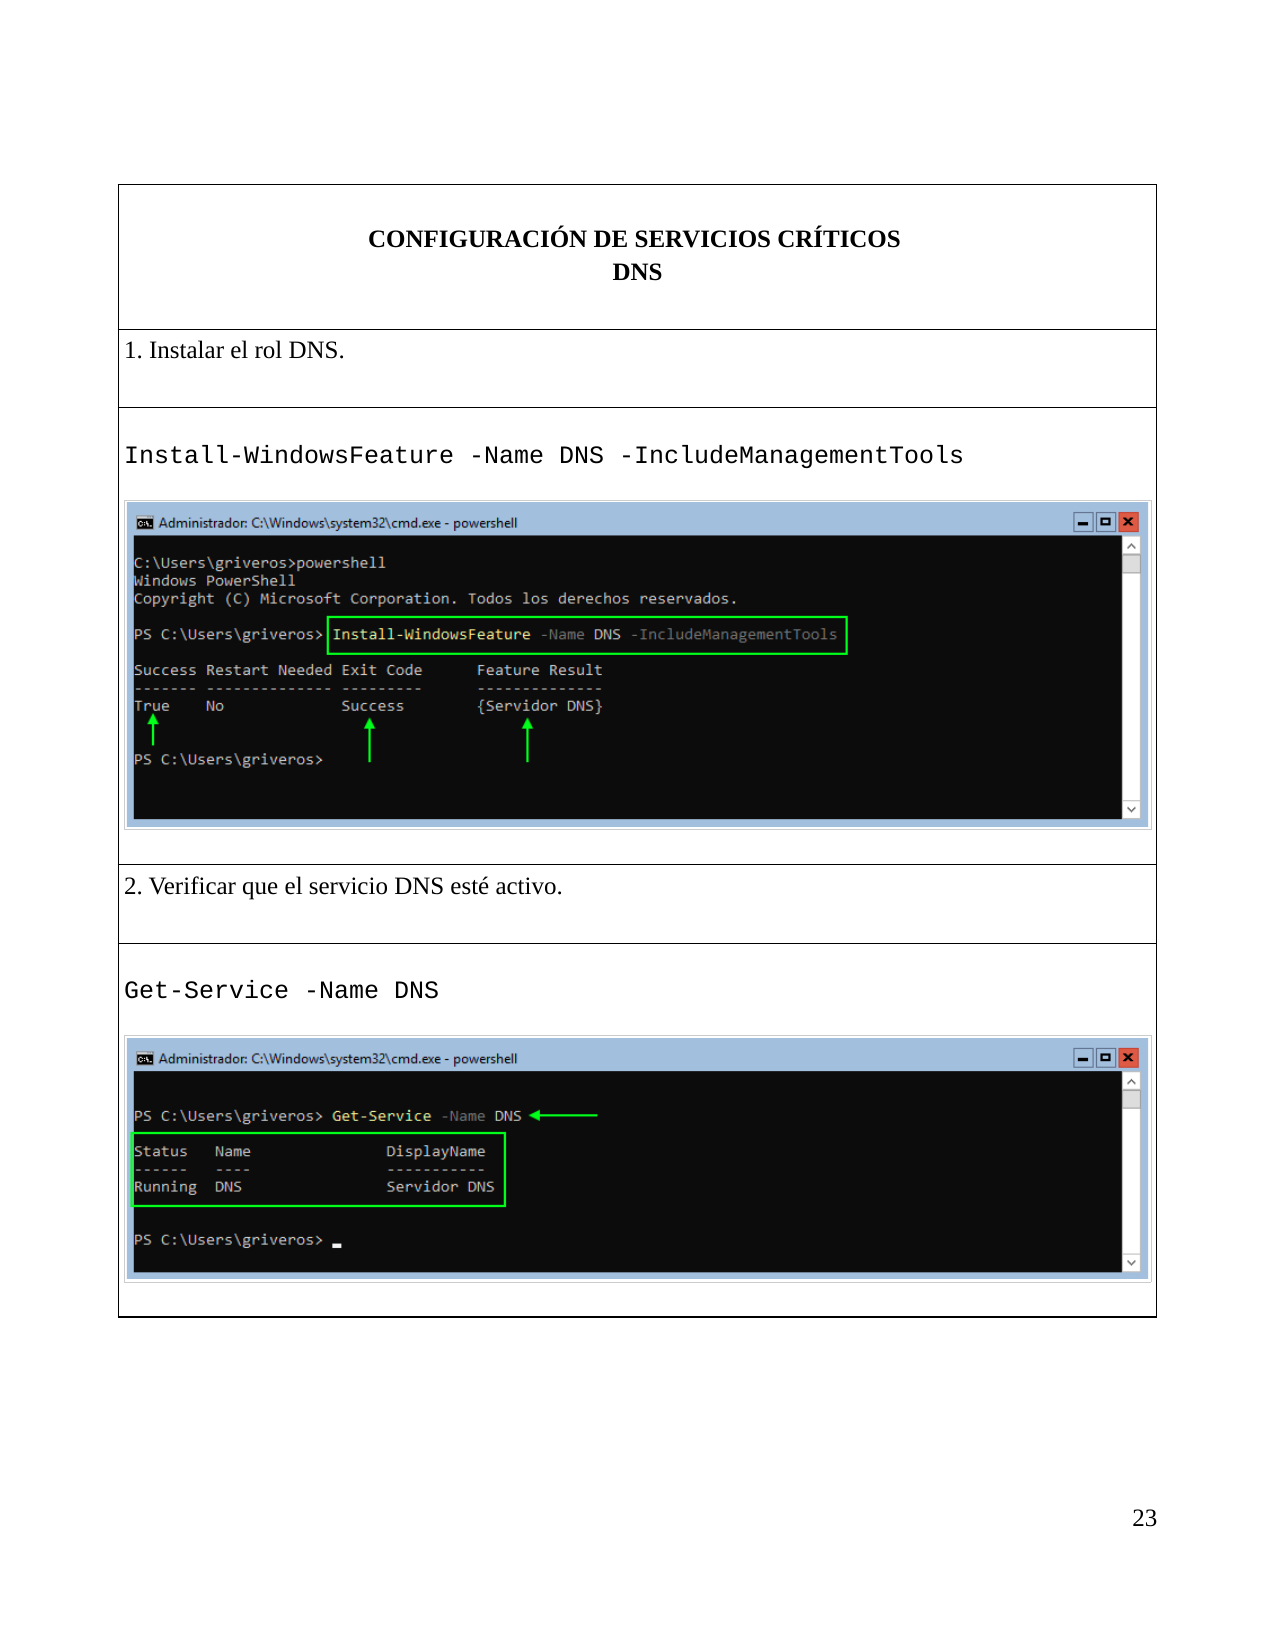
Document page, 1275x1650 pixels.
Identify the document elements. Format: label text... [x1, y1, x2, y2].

picture [126, 1038, 1149, 1279]
table_cell Install-WindowsFeature -Name DNS -IncludeManagementTools [119, 408, 1156, 864]
picture [126, 502, 1149, 827]
table_header CONFIGURACIÓN DE SERVICIOS CRÍTICOS DNS [119, 185, 1156, 329]
table_cell 2. Verificar que el servicio DNS esté activo. [119, 865, 1156, 942]
table_cell Get-Service -Name DNS [119, 944, 1156, 1316]
table_cell 1. Instalar el rol DNS. [119, 330, 1156, 407]
